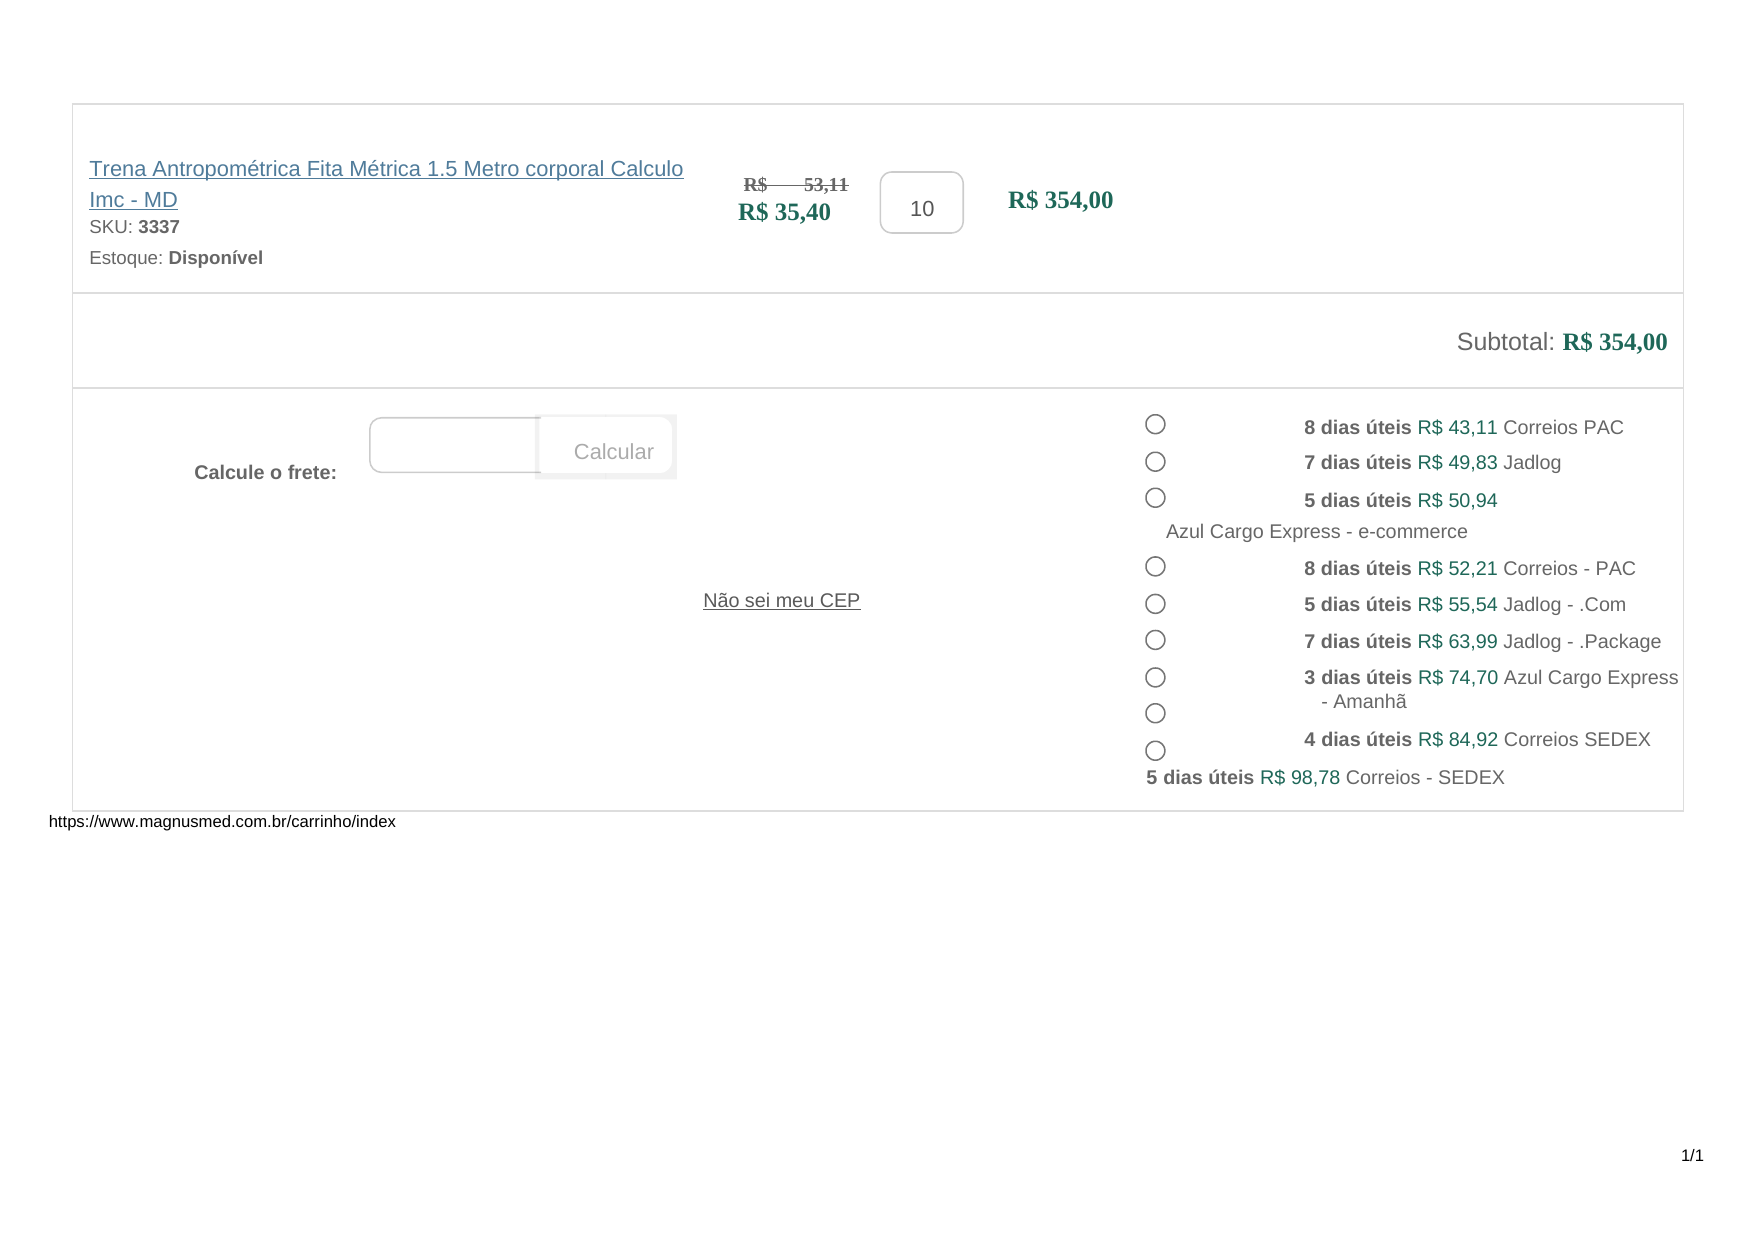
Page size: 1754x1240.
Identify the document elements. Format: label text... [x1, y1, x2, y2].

table_header Trena Antropométrica Fita Métrica 1.5 Metro corporal Calculo Imc - MD SKU: 3337 Estoque: Disponível [73, 105, 703, 292]
table_header R$ 354,00 [1008, 105, 1683, 292]
table_header [910, 105, 1008, 292]
table_cell Não sei meu CEP [703, 389, 865, 810]
table_cell Calcule o frete: [73, 389, 703, 810]
table_cell [73, 294, 703, 387]
table_cell Subtotal: R$ 354,00 [1008, 294, 1683, 387]
table_cell [910, 294, 1008, 387]
table_header [882, 173, 910, 232]
table_header [865, 105, 910, 292]
table_cell [865, 389, 910, 810]
table_header R$ 53,11 R$ 35,40 [703, 105, 865, 292]
table_cell [865, 294, 910, 387]
table_cell 8 dias úteis R$ 43,11 Correios PAC 7 dias úteis R$ 49,83 Jadlog 5 dias úteis R$ 50,94 Azul Cargo Express - e-commerce 8 dias úteis R$ 52,21 Correios - PAC 5 dias úteis R$ 55,54 Jadlog - .Com 7 dias úteis R$ 63,99 Jadlog - .Package dias úteis R$ 74,70 Azul Cargo Express - Amanhã dias úteis R$ 84,92 Correios SEDEX dias úteis R$ 98,78 Correios - SEDEX [1008, 389, 1683, 810]
table_header [910, 173, 962, 232]
text https://www.magnusmed.com.br/carrinho/index [48, 812, 1647, 831]
table_cell [703, 294, 865, 387]
table_cell [910, 389, 1008, 810]
